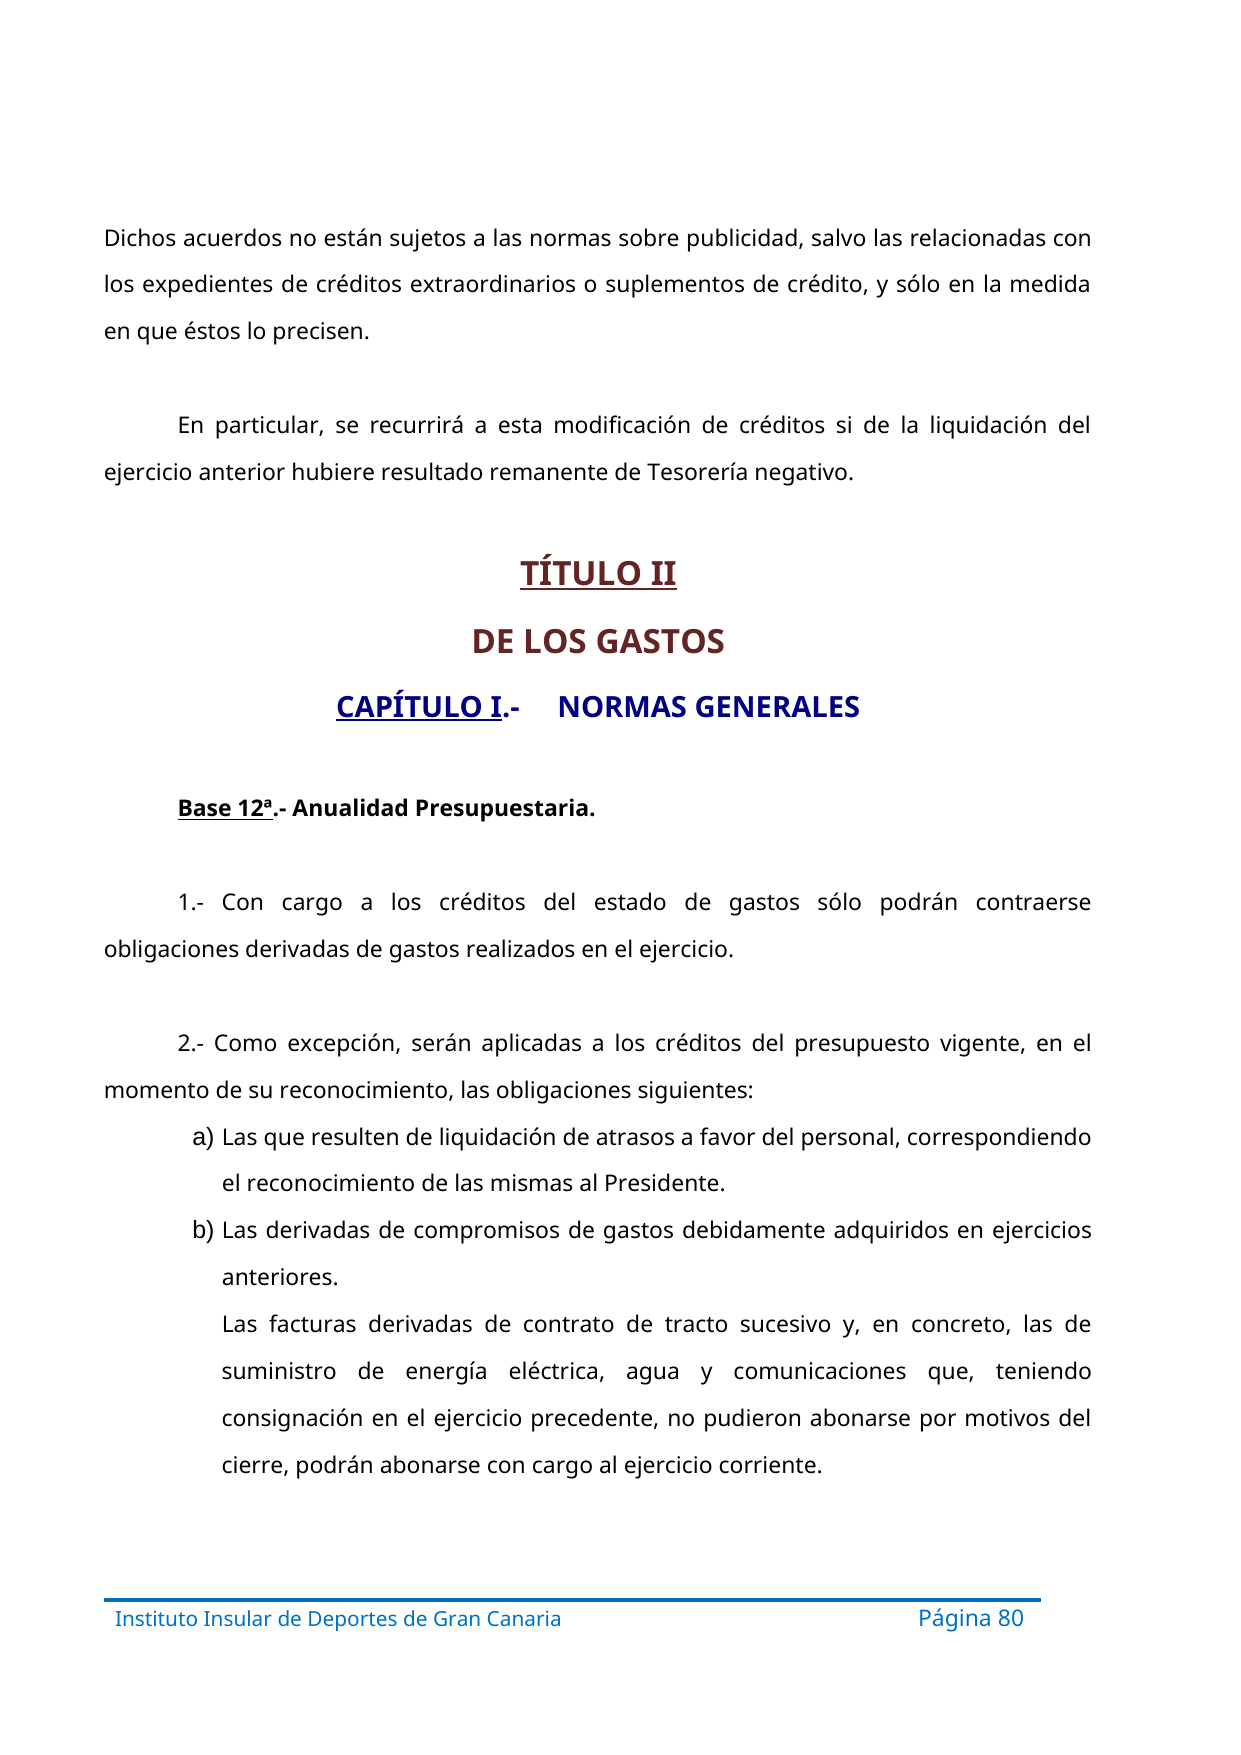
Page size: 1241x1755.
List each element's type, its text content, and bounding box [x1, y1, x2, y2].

text TÍTULO II [103, 550, 1093, 595]
text Dichos acuerdos no están sujetos a las normas sobre publicidad, salvo las relacionadas con los expedientes de créditos extraordinarios o suplementos de crédito, y sólo en la medida en que éstos lo precisen. [103, 222, 1093, 347]
text Base 12ª.- Anualidad Presupuestaria. [103, 792, 1093, 823]
text DE LOS GASTOS [103, 618, 1093, 663]
list Las derivadas de compromisos de gastos debidamente adquiridos en ejercicios anteriores. [192, 1214, 1093, 1292]
text En particular, se recurrirá a esta modificación de créditos si de la liquidación del ejercicio anterior hubiere resultado remanente de Tesorería negativo. [103, 409, 1093, 487]
text 1.- Con cargo a los créditos del estado de gastos sólo podrán contraerse obligaciones derivadas de gastos realizados en el ejercicio. [103, 886, 1093, 964]
text Las facturas derivadas de contrato de tracto sucesivo y, en concreto, las de suministro de energía eléctrica, agua y comunicaciones que, teniendo consignación en el ejercicio precedente, no pudieron abonarse por motivos del cierre, podrán abonarse con cargo al ejercicio corriente. [221, 1308, 1093, 1480]
text CAPÍTULO I.- NORMAS GENERALES [103, 686, 1093, 726]
text 2.- Como excepción, serán aplicadas a los créditos del presupuesto vigente, en el momento de su reconocimiento, las obligaciones siguientes: [103, 1027, 1093, 1105]
list Las que resulten de liquidación de atrasos a favor del personal, correspondiendo el reconocimiento de las mismas al Presidente. [192, 1120, 1093, 1198]
